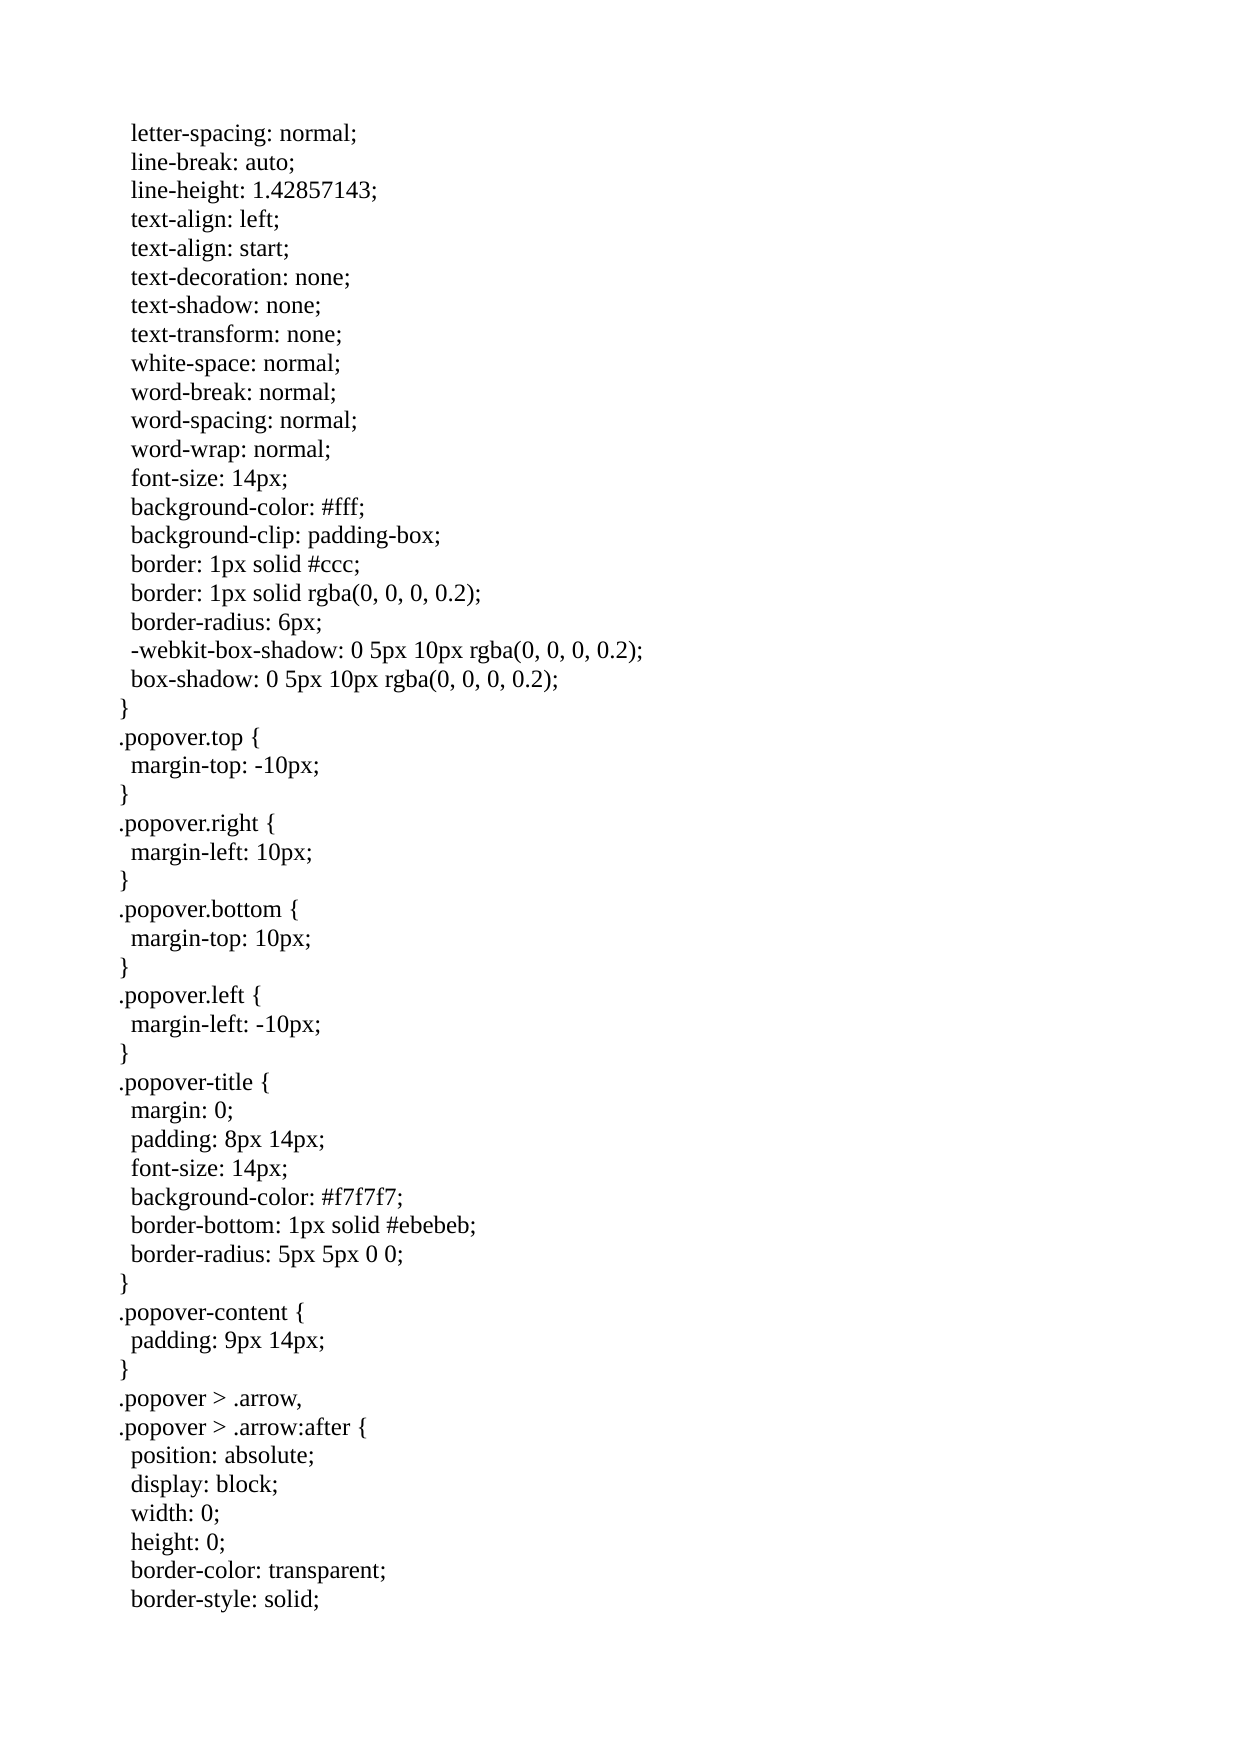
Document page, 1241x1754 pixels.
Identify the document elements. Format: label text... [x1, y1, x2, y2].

text text-decoration: none; [118, 262, 1122, 291]
text text-align: left; [118, 204, 1122, 233]
text } [118, 866, 1122, 894]
text .popover.top { [118, 722, 1122, 751]
text text-shadow: none; [118, 291, 1122, 319]
text border-radius: 5px 5px 0 0; [118, 1239, 1122, 1268]
text white-space: normal; [118, 348, 1122, 377]
text border: 1px solid rgba(0, 0, 0, 0.2); [118, 578, 1122, 607]
text margin-left: 10px; [118, 837, 1122, 866]
text border-radius: 6px; [118, 607, 1122, 636]
text position: absolute; [118, 1441, 1122, 1469]
text } [118, 1354, 1122, 1383]
text word-spacing: normal; [118, 406, 1122, 434]
text .popover.bottom { [118, 894, 1122, 923]
text padding: 9px 14px; [118, 1326, 1122, 1354]
text margin: 0; [118, 1096, 1122, 1124]
text background-color: #f7f7f7; [118, 1182, 1122, 1211]
text } [118, 779, 1122, 808]
text line-break: auto; [118, 147, 1122, 176]
text letter-spacing: normal; [118, 118, 1122, 147]
text word-break: normal; [118, 377, 1122, 406]
text .popover > .arrow, [118, 1383, 1122, 1412]
text word-wrap: normal; [118, 434, 1122, 463]
text } [118, 1268, 1122, 1297]
text border-color: transparent; [118, 1556, 1122, 1584]
text box-shadow: 0 5px 10px rgba(0, 0, 0, 0.2); [118, 664, 1122, 693]
text padding: 8px 14px; [118, 1124, 1122, 1153]
text border-style: solid; [118, 1584, 1122, 1613]
text line-height: 1.42857143; [118, 176, 1122, 204]
text height: 0; [118, 1527, 1122, 1556]
text .popover-content { [118, 1297, 1122, 1326]
text text-align: start; [118, 233, 1122, 262]
text background-clip: padding-box; [118, 521, 1122, 549]
text .popover.right { [118, 808, 1122, 837]
text font-size: 14px; [118, 1153, 1122, 1182]
text .popover.left { [118, 981, 1122, 1009]
text display: block; [118, 1469, 1122, 1498]
text border-bottom: 1px solid #ebebeb; [118, 1211, 1122, 1239]
text text-transform: none; [118, 319, 1122, 348]
text margin-top: 10px; [118, 923, 1122, 952]
text background-color: #fff; [118, 492, 1122, 521]
text margin-left: -10px; [118, 1009, 1122, 1038]
text border: 1px solid #ccc; [118, 549, 1122, 578]
text .popover > .arrow:after { [118, 1412, 1122, 1441]
text } [118, 952, 1122, 981]
text .popover-title { [118, 1067, 1122, 1096]
text } [118, 693, 1122, 722]
text -webkit-box-shadow: 0 5px 10px rgba(0, 0, 0, 0.2); [118, 636, 1122, 664]
text } [118, 1038, 1122, 1067]
text font-size: 14px; [118, 463, 1122, 492]
text margin-top: -10px; [118, 751, 1122, 779]
text width: 0; [118, 1498, 1122, 1527]
